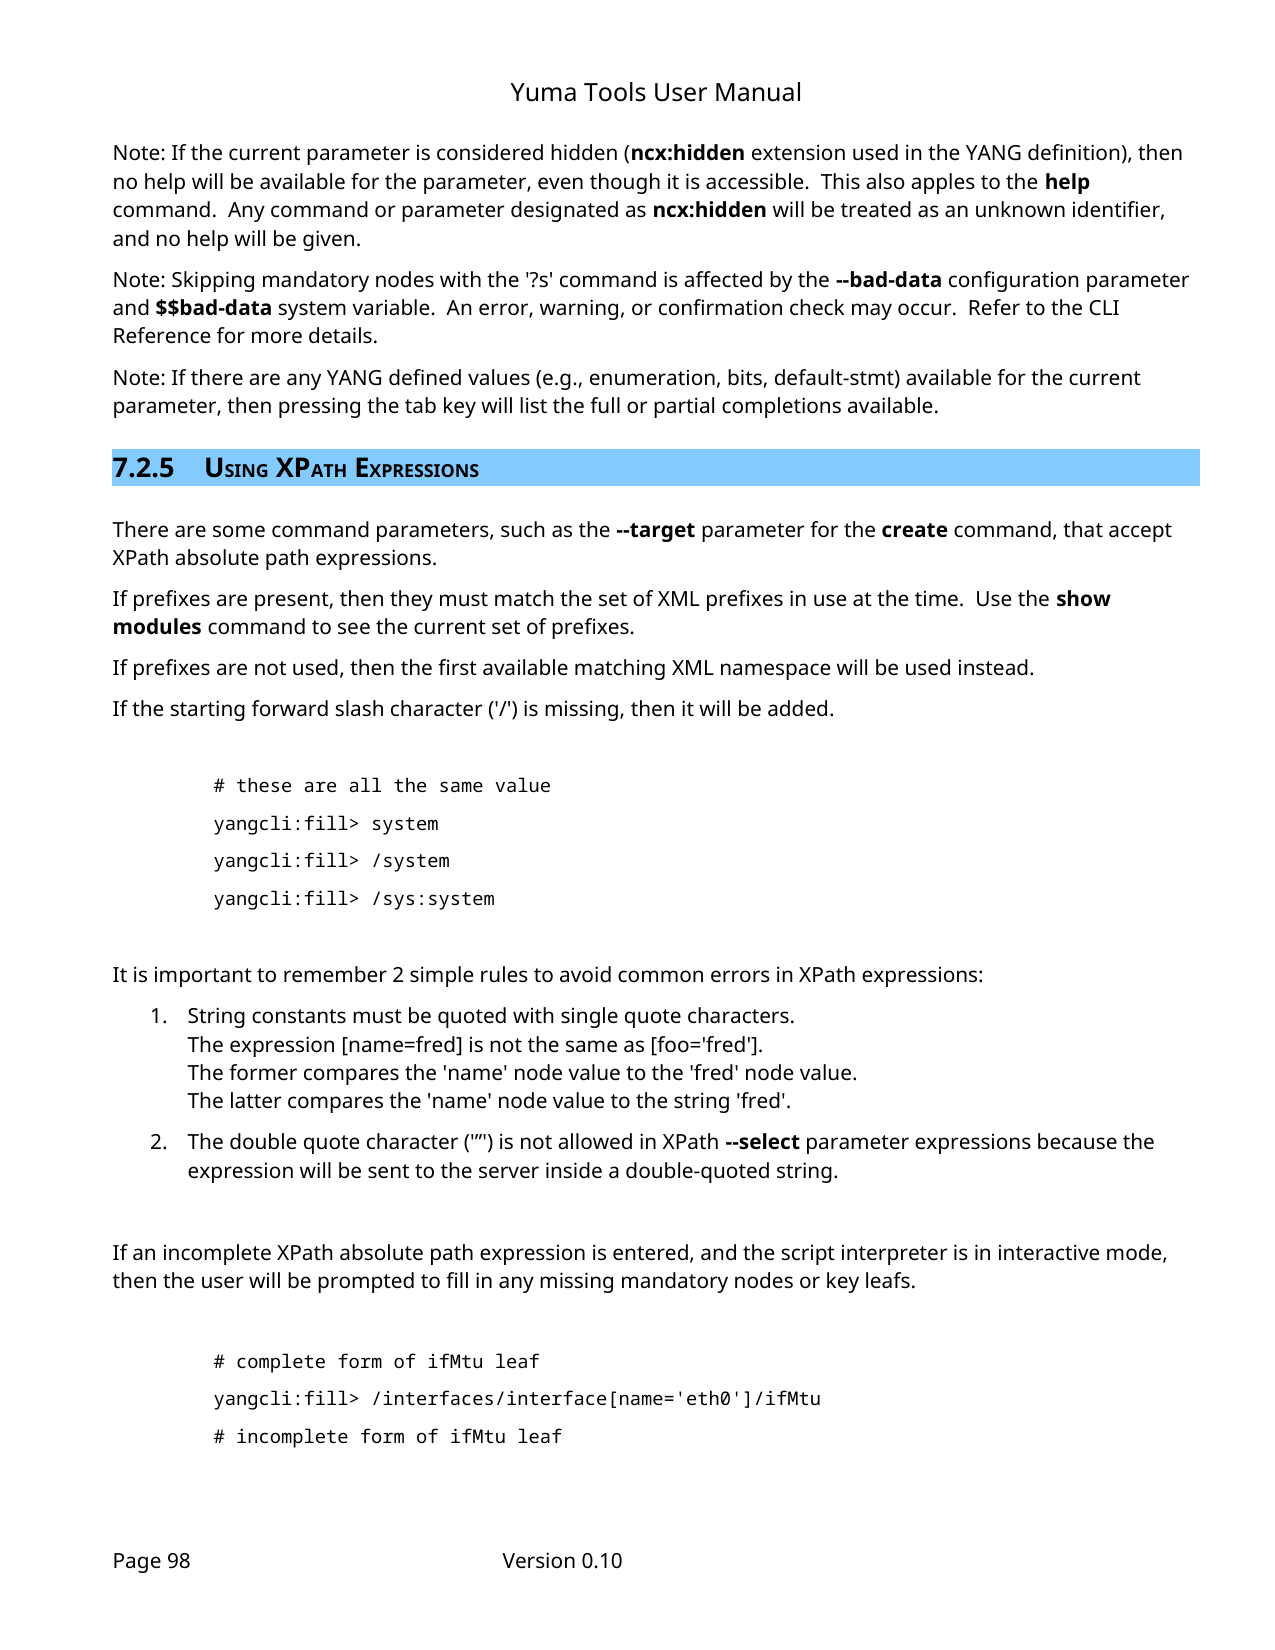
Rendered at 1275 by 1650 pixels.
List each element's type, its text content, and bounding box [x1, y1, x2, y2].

text Note: If the current parameter is considered hidden (ncx:hidden extension used in the YANG definition), then no help will be available for the parameter, even though it is accessible. This also apples to the help command. Any command or parameter designated as ncx:hidden will be treated as an unknown identifier, and no help will be given. [112, 138, 1200, 252]
text If the starting forward slash character ('/') is missing, then it will be added. [112, 694, 1200, 723]
text yangcli:fill> /interfaces/interface[name='eth0']/ifMtu [139, 1386, 1200, 1411]
text yangcli:fill> /sys:system [139, 885, 1200, 911]
text # complete form of ifMtu leaf [139, 1348, 1200, 1374]
text If an incomplete XPath absolute path expression is entered, and the script interpreter is in interactive mode, then the user will be prompted to fill in any missing mandatory nodes or key leafs. [112, 1238, 1200, 1295]
text Note: Skipping mandatory nodes with the '?s' command is affected by the --bad-data configuration parameter and $$bad-data system variable. An error, warning, or confirmation check may occur. Refer to the CLI Reference for more details. [112, 265, 1200, 350]
subtitle Using XPath Expressions [112, 449, 1200, 486]
text # incomplete form of ifMtu leaf [139, 1423, 1200, 1449]
text Note: If there are any YANG defined values (e.g., enumeration, bits, default-stmt) available for the current parameter, then pressing the tab key will list the full or partial completions available. [112, 363, 1200, 419]
text yangcli:fill> system [139, 810, 1200, 836]
list The double quote character ('”') is not allowed in XPath --select parameter expressions because the expression will be sent to the server inside a double-quoted string. [150, 1127, 1200, 1184]
list String constants must be quoted with single quote characters. The expression [name=fred] is not the same as [foo='fred']. The former compares the 'name' node value to the 'fred' node value. The latter compares the 'name' node value to the string 'fred'. [150, 1001, 1200, 1115]
text It is important to remember 2 simple rules to avoid common errors in XPath expressions: [112, 960, 1200, 989]
text If prefixes are present, then they must match the set of XML prefixes in use at the time. Use the show modules command to see the current set of prefixes. [112, 584, 1200, 641]
text There are some command parameters, such as the --target parameter for the create command, that accept XPath absolute path expressions. [112, 515, 1200, 572]
text yangcli:fill> /system [139, 848, 1200, 873]
text If prefixes are not used, then the first available matching XML namespace will be used instead. [112, 653, 1200, 682]
text # these are all the same value [139, 773, 1200, 798]
